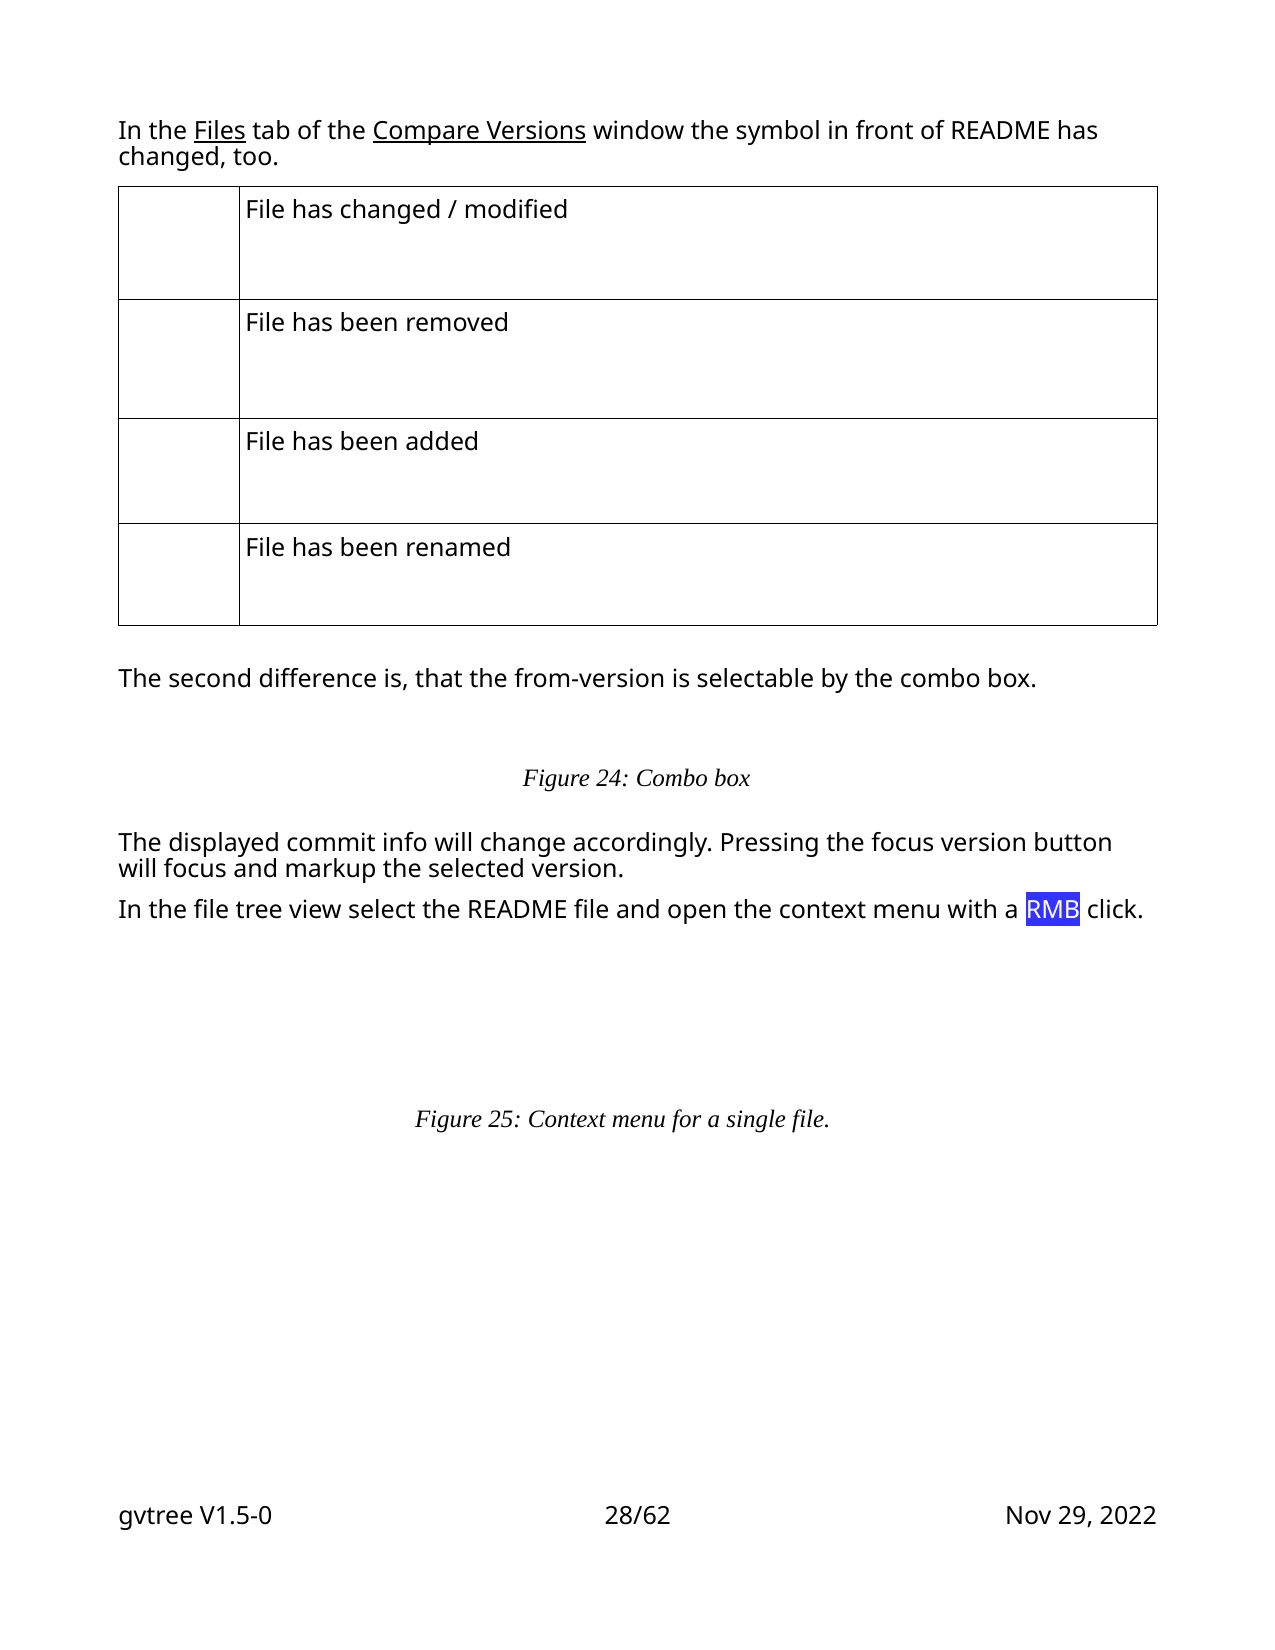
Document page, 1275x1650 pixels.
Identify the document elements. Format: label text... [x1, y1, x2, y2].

text In the Files tab of the Compare Versions window the symbol in front of README has changed, too. [118, 118, 1157, 171]
text Figure 25: Context menu for a single file. [415, 951, 860, 1132]
text The displayed commit info will change accordingly. Pressing the focus version button will focus and markup the selected version. [118, 830, 1157, 883]
text The second difference is, that the from-version is selectable by the combo box. [118, 666, 1157, 692]
table_header [119, 187, 239, 299]
text Figure 24: Combo box [384, 719, 891, 792]
table_cell File has been added [240, 419, 1157, 523]
table_header File has changed / modified [240, 187, 1157, 299]
table_cell File has been renamed [240, 524, 1157, 625]
table_cell [119, 300, 239, 418]
text In the file tree view select the README file and open the context menu with a RMB click. [118, 898, 1157, 924]
table_cell [119, 419, 239, 523]
table_cell File has been removed [240, 300, 1157, 418]
table_cell [119, 524, 239, 625]
